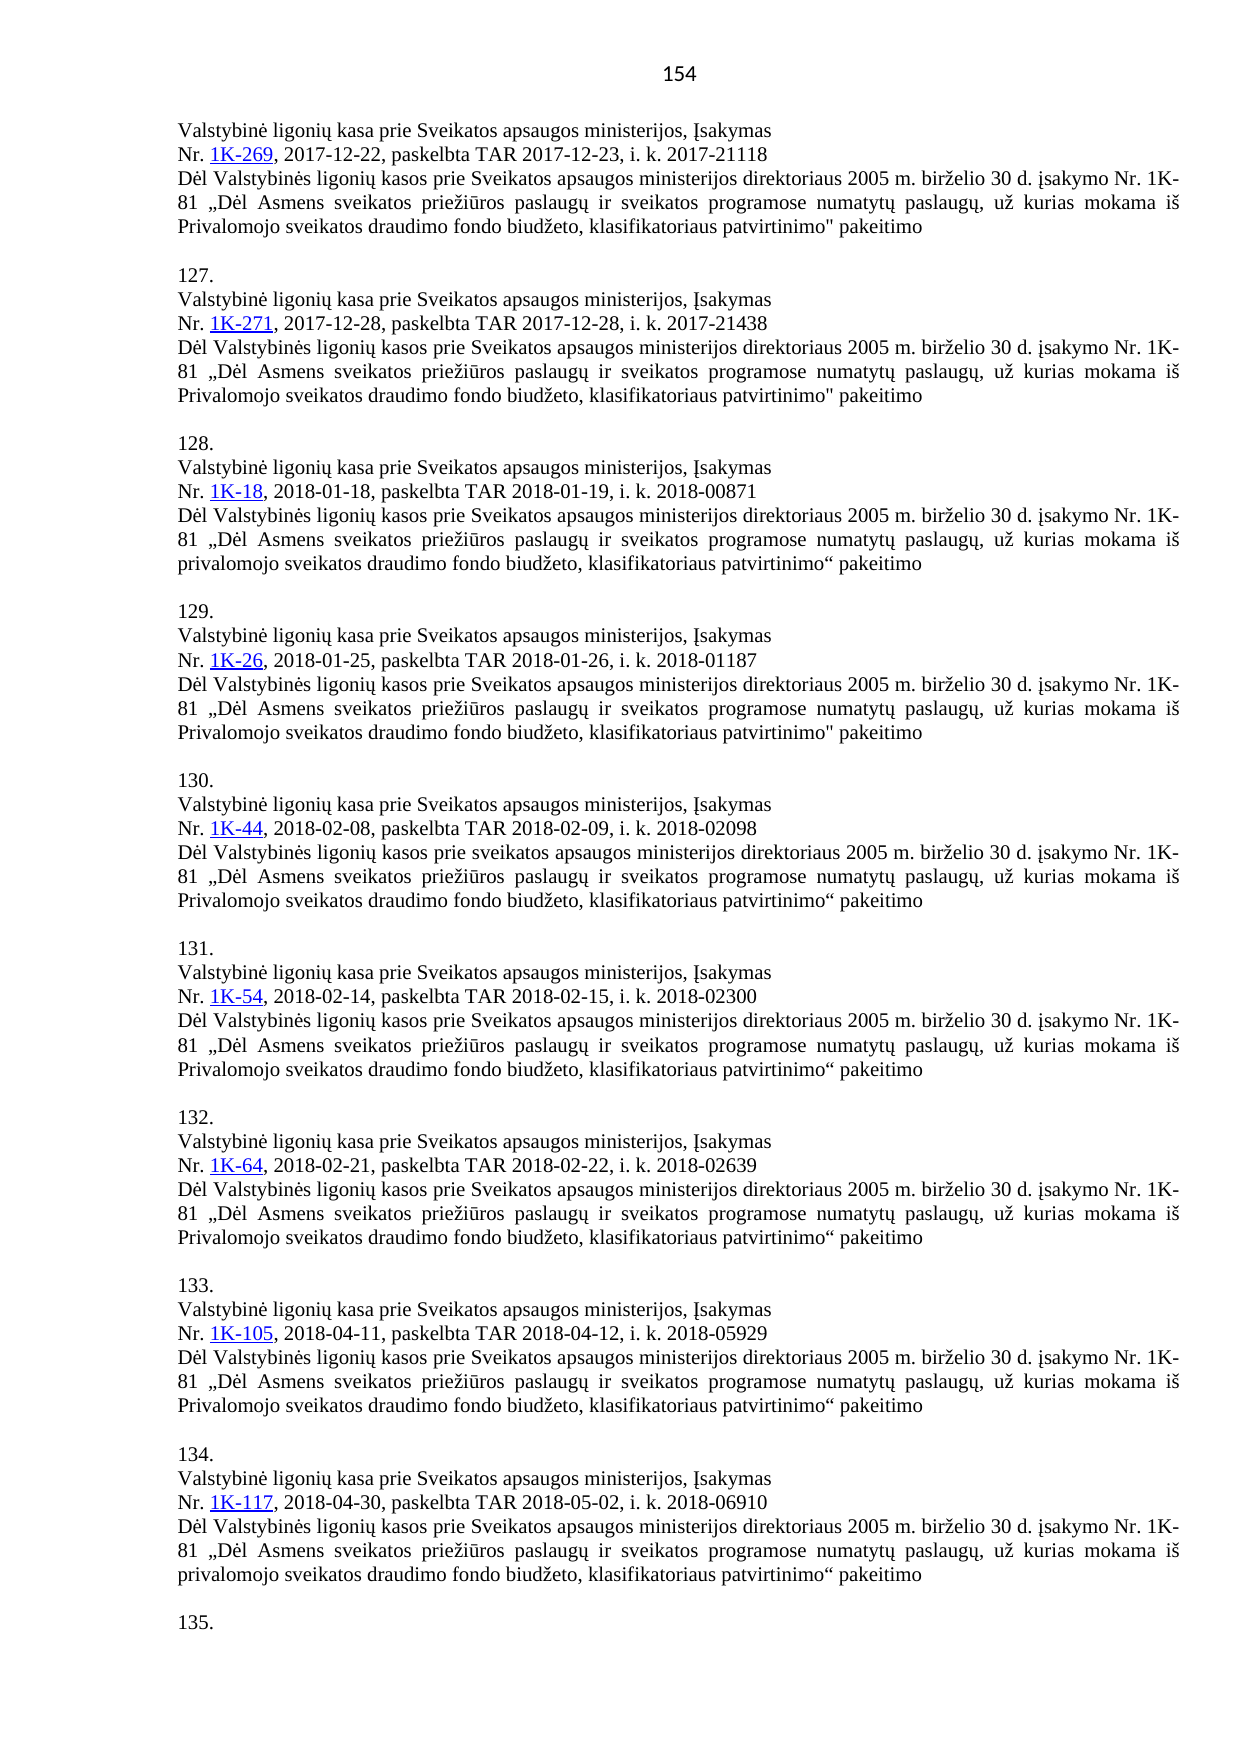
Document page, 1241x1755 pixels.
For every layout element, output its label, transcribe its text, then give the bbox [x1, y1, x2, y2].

text 133. [177, 1273, 1181, 1297]
text Dėl Valstybinės ligonių kasos prie Sveikatos apsaugos ministerijos direktoriaus 2005 m. birželio 30 d. įsakymo Nr. 1K-81 „Dėl Asmens sveikatos priežiūros paslaugų ir sveikatos programose numatytų paslaugų, už kurias mokama iš Privalomojo sveikatos draudimo fondo biudžeto, klasifikatoriaus patvirtinimo“ pakeitimo [177, 1345, 1181, 1417]
text 131. [177, 936, 1181, 960]
text Dėl Valstybinės ligonių kasos prie Sveikatos apsaugos ministerijos direktoriaus 2005 m. birželio 30 d. įsakymo Nr. 1K-81 „Dėl Asmens sveikatos priežiūros paslaugų ir sveikatos programose numatytų paslaugų, už kurias mokama iš Privalomojo sveikatos draudimo fondo biudžeto, klasifikatoriaus patvirtinimo" pakeitimo [177, 335, 1181, 407]
text Nr. 1K-64, 2018-02-21, paskelbta TAR 2018-02-22, i. k. 2018-02639 [177, 1153, 1181, 1177]
text Nr. 1K-18, 2018-01-18, paskelbta TAR 2018-01-19, i. k. 2018-00871 [177, 479, 1181, 503]
text 134. [177, 1442, 1181, 1466]
text Nr. 1K-117, 2018-04-30, paskelbta TAR 2018-05-02, i. k. 2018-06910 [177, 1490, 1181, 1514]
text Valstybinė ligonių kasa prie Sveikatos apsaugos ministerijos, Įsakymas [177, 455, 1181, 479]
text Nr. 1K-105, 2018-04-11, paskelbta TAR 2018-04-12, i. k. 2018-05929 [177, 1321, 1181, 1345]
text Dėl Valstybinės ligonių kasos prie Sveikatos apsaugos ministerijos direktoriaus 2005 m. birželio 30 d. įsakymo Nr. 1K-81 „Dėl Asmens sveikatos priežiūros paslaugų ir sveikatos programose numatytų paslaugų, už kurias mokama iš Privalomojo sveikatos draudimo fondo biudžeto, klasifikatoriaus patvirtinimo" pakeitimo [177, 672, 1181, 744]
text Dėl Valstybinės ligonių kasos prie Sveikatos apsaugos ministerijos direktoriaus 2005 m. birželio 30 d. įsakymo Nr. 1K-81 „Dėl Asmens sveikatos priežiūros paslaugų ir sveikatos programose numatytų paslaugų, už kurias mokama iš Privalomojo sveikatos draudimo fondo biudžeto, klasifikatoriaus patvirtinimo“ pakeitimo [177, 1008, 1181, 1081]
text 132. [177, 1105, 1181, 1129]
text Nr. 1K-271, 2017-12-28, paskelbta TAR 2017-12-28, i. k. 2017-21438 [177, 311, 1181, 335]
text Dėl Valstybinės ligonių kasos prie Sveikatos apsaugos ministerijos direktoriaus 2005 m. birželio 30 d. įsakymo Nr. 1K-81 „Dėl Asmens sveikatos priežiūros paslaugų ir sveikatos programose numatytų paslaugų, už kurias mokama iš Privalomojo sveikatos draudimo fondo biudžeto, klasifikatoriaus patvirtinimo“ pakeitimo [177, 1177, 1181, 1249]
text Nr. 1K-269, 2017-12-22, paskelbta TAR 2017-12-23, i. k. 2017-21118 [177, 142, 1181, 166]
text Valstybinė ligonių kasa prie Sveikatos apsaugos ministerijos, Įsakymas [177, 287, 1181, 311]
text 135. [177, 1610, 1181, 1634]
text Valstybinė ligonių kasa prie Sveikatos apsaugos ministerijos, Įsakymas [177, 792, 1181, 816]
text Valstybinė ligonių kasa prie Sveikatos apsaugos ministerijos, Įsakymas [177, 1129, 1181, 1153]
text 128. [177, 431, 1181, 455]
text 129. [177, 599, 1181, 623]
text Valstybinė ligonių kasa prie Sveikatos apsaugos ministerijos, Įsakymas [177, 1466, 1181, 1490]
text Valstybinė ligonių kasa prie Sveikatos apsaugos ministerijos, Įsakymas [177, 118, 1181, 142]
text Valstybinė ligonių kasa prie Sveikatos apsaugos ministerijos, Įsakymas [177, 960, 1181, 984]
text Dėl Valstybinės ligonių kasos prie Sveikatos apsaugos ministerijos direktoriaus 2005 m. birželio 30 d. įsakymo Nr. 1K-81 „Dėl Asmens sveikatos priežiūros paslaugų ir sveikatos programose numatytų paslaugų, už kurias mokama iš privalomojo sveikatos draudimo fondo biudžeto, klasifikatoriaus patvirtinimo“ pakeitimo [177, 503, 1181, 575]
text Nr. 1K-54, 2018-02-14, paskelbta TAR 2018-02-15, i. k. 2018-02300 [177, 984, 1181, 1008]
text 127. [177, 262, 1181, 287]
text Nr. 1K-44, 2018-02-08, paskelbta TAR 2018-02-09, i. k. 2018-02098 [177, 816, 1181, 840]
text Valstybinė ligonių kasa prie Sveikatos apsaugos ministerijos, Įsakymas [177, 1297, 1181, 1321]
text Nr. 1K-26, 2018-01-25, paskelbta TAR 2018-01-26, i. k. 2018-01187 [177, 647, 1181, 672]
text 130. [177, 768, 1181, 792]
text Dėl Valstybinės ligonių kasos prie sveikatos apsaugos ministerijos direktoriaus 2005 m. birželio 30 d. įsakymo Nr. 1K-81 „Dėl Asmens sveikatos priežiūros paslaugų ir sveikatos programose numatytų paslaugų, už kurias mokama iš Privalomojo sveikatos draudimo fondo biudžeto, klasifikatoriaus patvirtinimo“ pakeitimo [177, 840, 1181, 912]
text Valstybinė ligonių kasa prie Sveikatos apsaugos ministerijos, Įsakymas [177, 623, 1181, 647]
text Dėl Valstybinės ligonių kasos prie Sveikatos apsaugos ministerijos direktoriaus 2005 m. birželio 30 d. įsakymo Nr. 1K-81 „Dėl Asmens sveikatos priežiūros paslaugų ir sveikatos programose numatytų paslaugų, už kurias mokama iš Privalomojo sveikatos draudimo fondo biudžeto, klasifikatoriaus patvirtinimo" pakeitimo [177, 166, 1181, 238]
text Dėl Valstybinės ligonių kasos prie Sveikatos apsaugos ministerijos direktoriaus 2005 m. birželio 30 d. įsakymo Nr. 1K-81 „Dėl Asmens sveikatos priežiūros paslaugų ir sveikatos programose numatytų paslaugų, už kurias mokama iš privalomojo sveikatos draudimo fondo biudžeto, klasifikatoriaus patvirtinimo“ pakeitimo [177, 1514, 1181, 1586]
